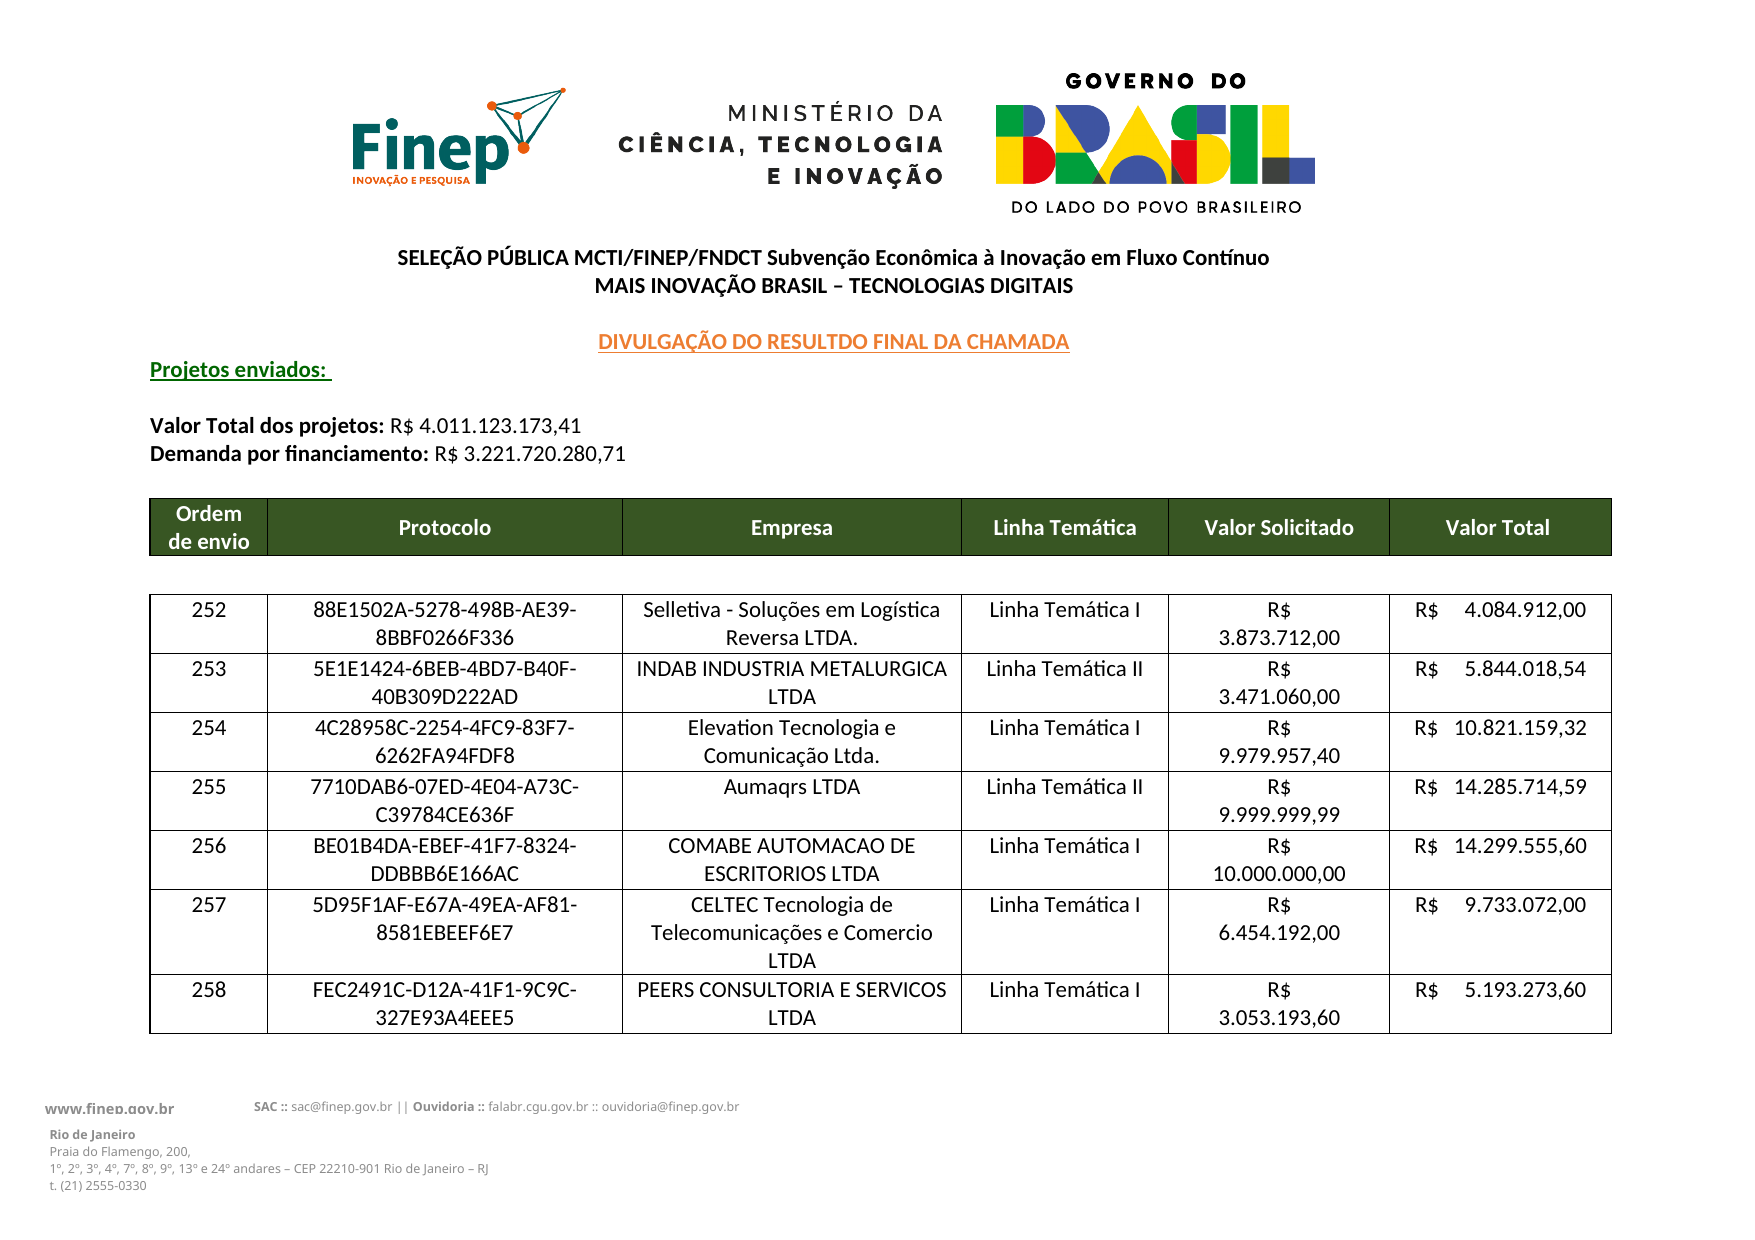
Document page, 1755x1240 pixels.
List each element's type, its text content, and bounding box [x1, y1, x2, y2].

table_cell Linha Temática II [962, 654, 1168, 712]
table_cell 258 [151, 975, 267, 1033]
table_cell 5E1E1424-6BEB-4BD7-B40F-40B309D222AD [268, 654, 622, 712]
table_cell R$ 10.821.159,32 [1390, 713, 1611, 771]
table_cell R$ 14.285.714,59 [1390, 772, 1611, 830]
table_cell 7710DAB6-07ED-4E04-A73C-C39784CE636F [268, 772, 622, 830]
table_cell R$ 14.299.555,60 [1390, 831, 1611, 889]
table_cell 253 [151, 654, 267, 712]
table_cell R$ 9.979.957,40 [1169, 713, 1389, 771]
table_cell Linha Temática I [962, 890, 1168, 974]
table_cell R$ 3.471.060,00 [1169, 654, 1389, 712]
table_cell R$ 5.193.273,60 [1390, 975, 1611, 1033]
table_cell FEC2491C-D12A-41F1-9C9C-327E93A4EEE5 [268, 975, 622, 1033]
table_cell R$ 3.873.712,00 [1169, 595, 1389, 653]
table_cell 256 [151, 831, 267, 889]
table_cell 252 [151, 595, 267, 653]
table_cell R$ 9.999.999,99 [1169, 772, 1389, 830]
table_cell PEERS CONSULTORIA E SERVICOS LTDA [623, 975, 961, 1033]
table_cell R$ 4.084.912,00 [1390, 595, 1611, 653]
table_cell BE01B4DA-EBEF-41F7-8324-DDBBB6E166AC [268, 831, 622, 889]
table_cell R$ 9.733.072,00 [1390, 890, 1611, 974]
table_cell 255 [151, 772, 267, 830]
table_cell 257 [151, 890, 267, 974]
table_cell Elevation Tecnologia e Comunicação Ltda. [623, 713, 961, 771]
table_cell INDAB INDUSTRIA METALURGICA LTDA [623, 654, 961, 712]
table_cell Linha Temática I [962, 975, 1168, 1033]
table_cell Linha Temática I [962, 595, 1168, 653]
table_cell R$ 5.844.018,54 [1390, 654, 1611, 712]
table_cell R$ 3.053.193,60 [1169, 975, 1389, 1033]
table_cell Aumaqrs LTDA [623, 772, 961, 830]
table_cell COMABE AUTOMACAO DE ESCRITORIOS LTDA [623, 831, 961, 889]
table_cell 254 [151, 713, 267, 771]
table_cell 5D95F1AF-E67A-49EA-AF81-8581EBEEF6E7 [268, 890, 622, 974]
table_cell Linha Temática I [962, 713, 1168, 771]
table_cell 4C28958C-2254-4FC9-83F7-6262FA94FDF8 [268, 713, 622, 771]
table_cell R$ 10.000.000,00 [1169, 831, 1389, 889]
table_cell Linha Temática I [962, 831, 1168, 889]
table_cell Linha Temática II [962, 772, 1168, 830]
table_cell 88E1502A-5278-498B-AE39-8BBF0266F336 [268, 595, 622, 653]
table_cell CELTEC Tecnologia de Telecomunicações e Comercio LTDA [623, 890, 961, 974]
table_cell R$ 6.454.192,00 [1169, 890, 1389, 974]
table_cell Selletiva - Soluções em Logística Reversa LTDA. [623, 595, 961, 653]
